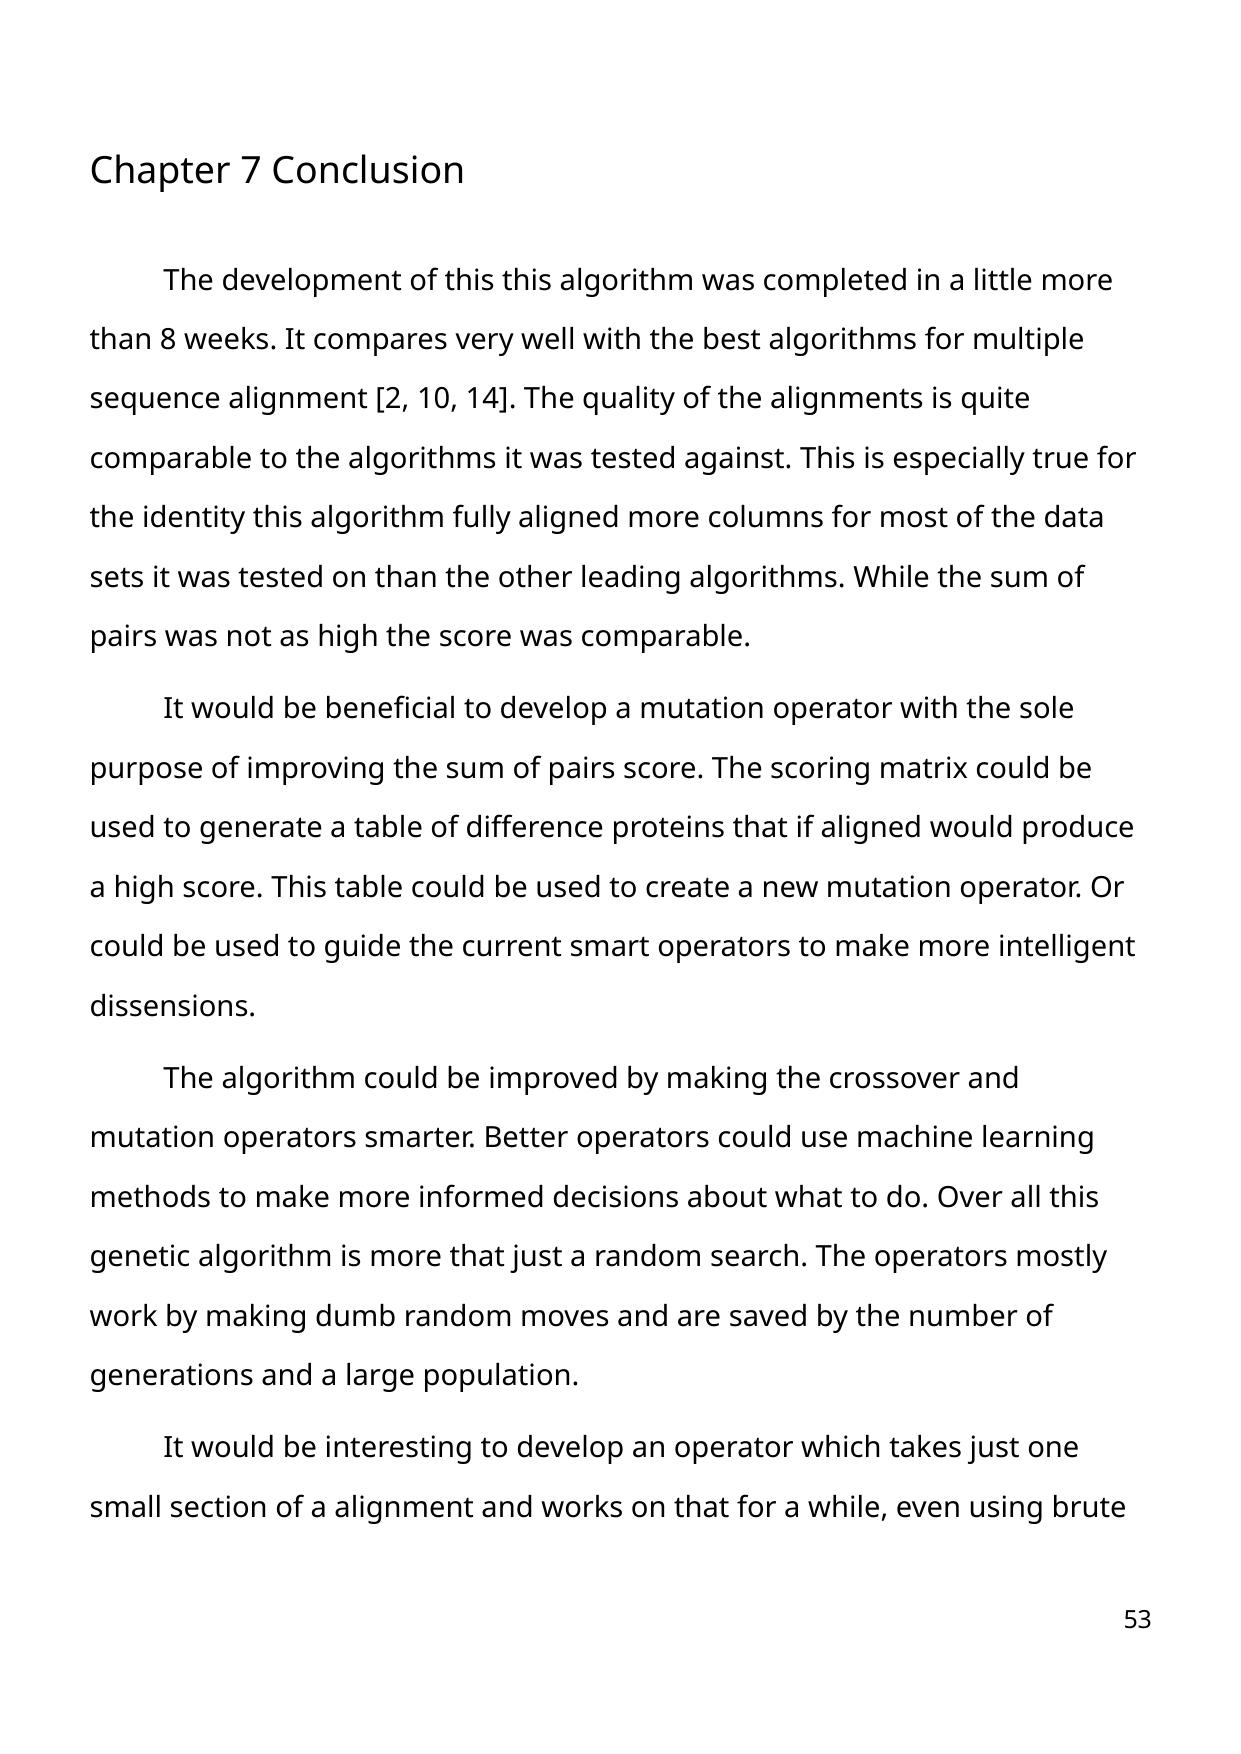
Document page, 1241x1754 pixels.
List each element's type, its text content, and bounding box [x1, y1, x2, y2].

text It would be interesting to develop an operator which takes just one small section of a alignment and works on that for a while, even using brute [89, 1426, 1152, 1526]
text It would be beneficial to develop a mutation operator with the sole purpose of improving the sum of pairs score. The scoring matrix could be used to generate a table of difference proteins that if aligned would produce a high score. This table could be used to create a new mutation operator. Or could be used to guide the current smart operators to make more intelligent dissensions. [89, 688, 1152, 1025]
text The algorithm could be improved by making the crossover and mutation operators smarter. Better operators could use machine learning methods to make more informed decisions about what to do. Over all this genetic algorithm is more that just a random search. The operators mostly work by making dumb random moves and are saved by the number of generations and a large population. [89, 1057, 1152, 1394]
subtitle Chapter 7 Conclusion [89, 143, 1152, 194]
text The development of this this algorithm was completed in a little more than 8 weeks. It compares very well with the best algorithms for multiple sequence alignment [2, 10, 14]. The quality of the alignments is quite comparable to the algorithms it was tested against. This is especially true for the identity this algorithm fully aligned more columns for most of the data sets it was tested on than the other leading algorithms. While the sum of pairs was not as high the score was comparable. [89, 259, 1152, 655]
